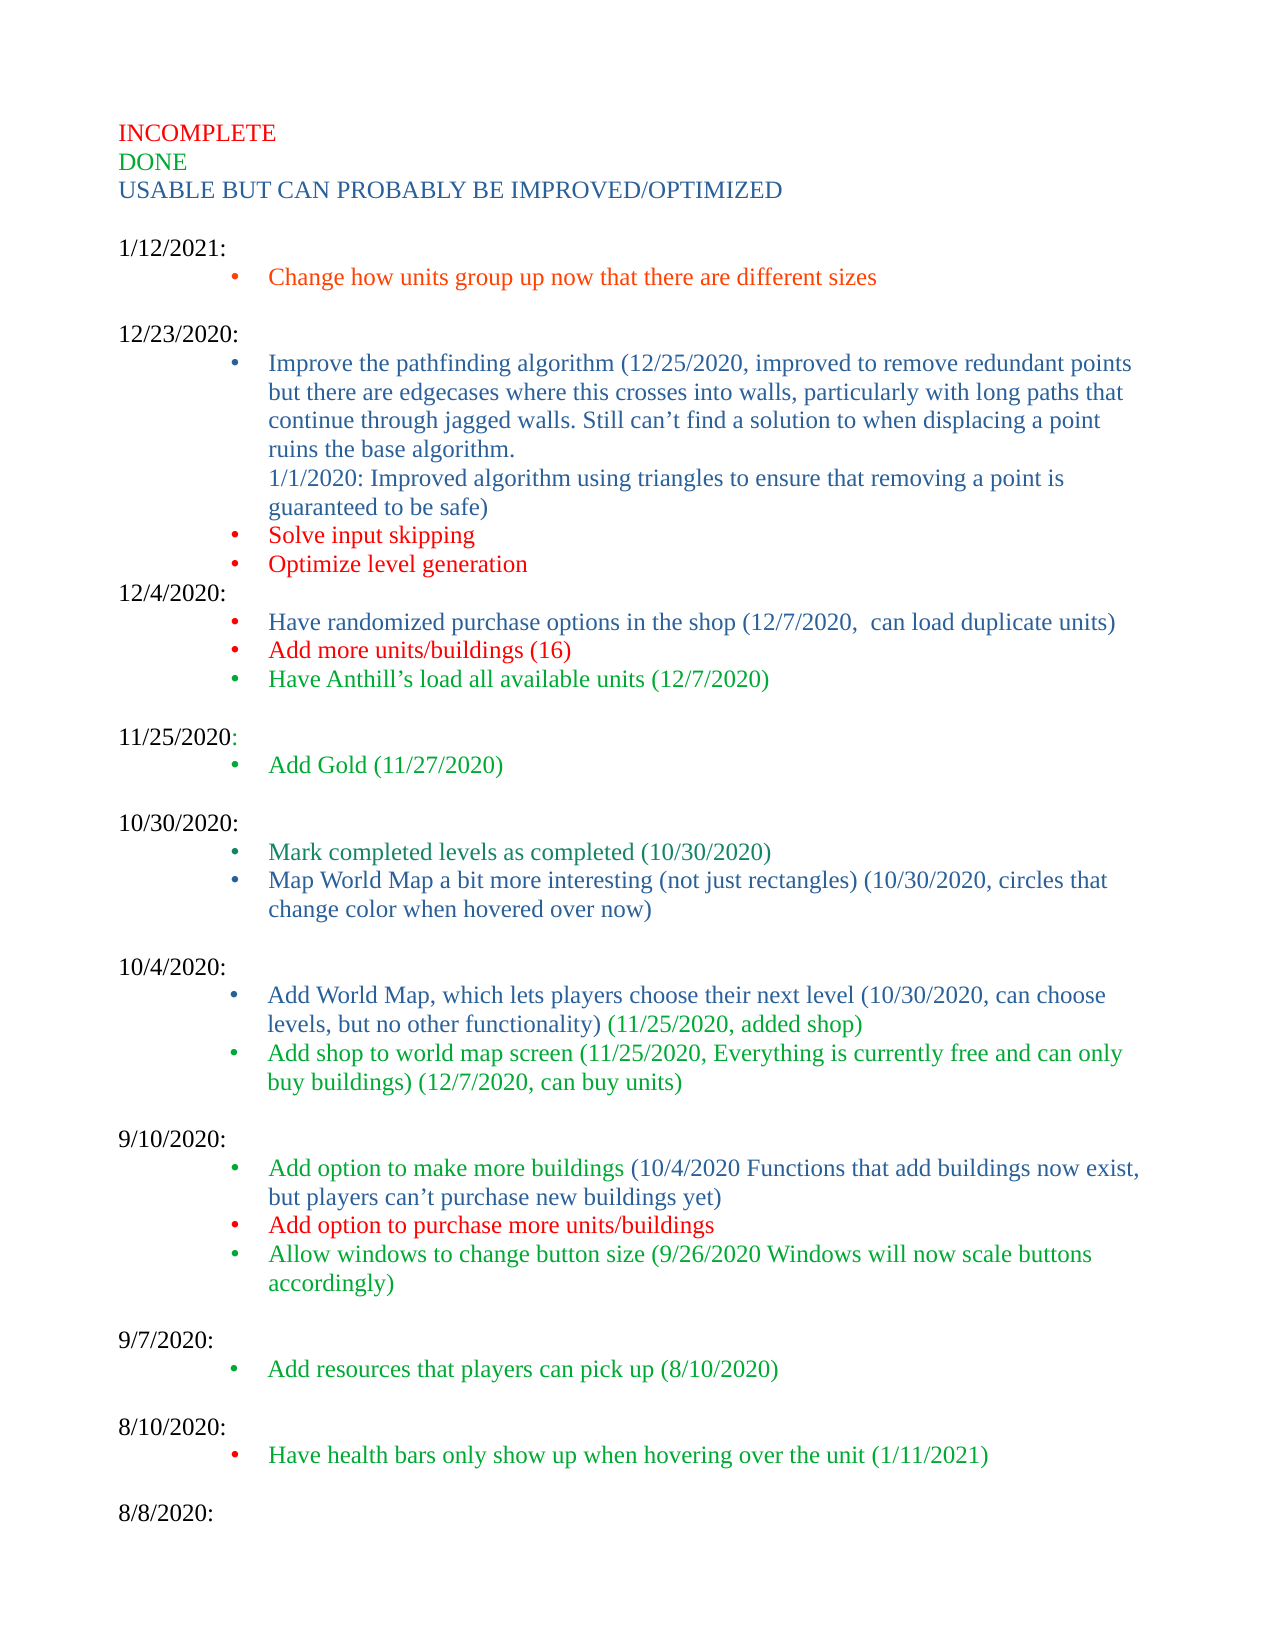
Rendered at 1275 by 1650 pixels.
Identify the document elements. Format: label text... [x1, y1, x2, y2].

text 8/8/2020: [118, 1498, 1157, 1527]
text 9/7/2020: [118, 1326, 1157, 1354]
list Add World Map, which lets players choose their next level (10/30/2020, can choose levels, but no other functionality) (11/25/2020, added shop) [229, 981, 1157, 1038]
list Add more units/buildings (16) [231, 636, 1157, 664]
list Add Gold (11/27/2020) [231, 751, 1157, 779]
list Change how units group up now that there are different sizes [231, 262, 1157, 291]
text 1/12/2021: [118, 233, 1157, 262]
list Improve the pathfinding algorithm (12/25/2020, improved to remove redundant points but there are edgecases where this crosses into walls, particularly with long paths that continue through jagged walls. Still can’t find a solution to when displacing a point ruins the base algorithm. [231, 348, 1157, 463]
list Allow windows to change button size (9/26/2020 Windows will now scale buttons accordingly) [231, 1239, 1157, 1297]
text INCOMPLETE [118, 118, 1157, 147]
list Solve input skipping [231, 521, 1157, 549]
list Have randomized purchase options in the shop (12/7/2020, can load duplicate units) [231, 607, 1157, 636]
text 12/4/2020: [118, 578, 1157, 607]
text 9/10/2020: [118, 1124, 1157, 1153]
list Add option to purchase more units/buildings [231, 1211, 1157, 1239]
text 12/23/2020: [118, 319, 1157, 348]
text 11/25/2020: [118, 722, 1157, 751]
list 1/1/2020: Improved algorithm using triangles to ensure that removing a point is guaranteed to be safe) [231, 463, 1157, 521]
text 8/10/2020: [118, 1412, 1157, 1441]
list Add option to make more buildings (10/4/2020 Functions that add buildings now exist, but players can’t purchase new buildings yet) [231, 1153, 1157, 1211]
text 10/4/2020: [118, 952, 1157, 981]
list Have Anthill’s load all available units (12/7/2020) [231, 664, 1157, 693]
text USABLE BUT CAN PROBABLY BE IMPROVED/OPTIMIZED [118, 176, 1157, 204]
list Optimize level generation [231, 549, 1157, 578]
list Map World Map a bit more interesting (not just rectangles) (10/30/2020, circles that change color when hovered over now) [231, 866, 1157, 923]
list Add resources that players can pick up (8/10/2020) [229, 1354, 1157, 1383]
list Have health bars only show up when hovering over the unit (1/11/2021) [231, 1441, 1157, 1469]
text DONE [118, 147, 1157, 176]
list Add shop to world map screen (11/25/2020, Everything is currently free and can only buy buildings) (12/7/2020, can buy units) [229, 1038, 1157, 1096]
text 10/30/2020: [118, 808, 1157, 837]
list Mark completed levels as completed (10/30/2020) [231, 837, 1157, 866]
